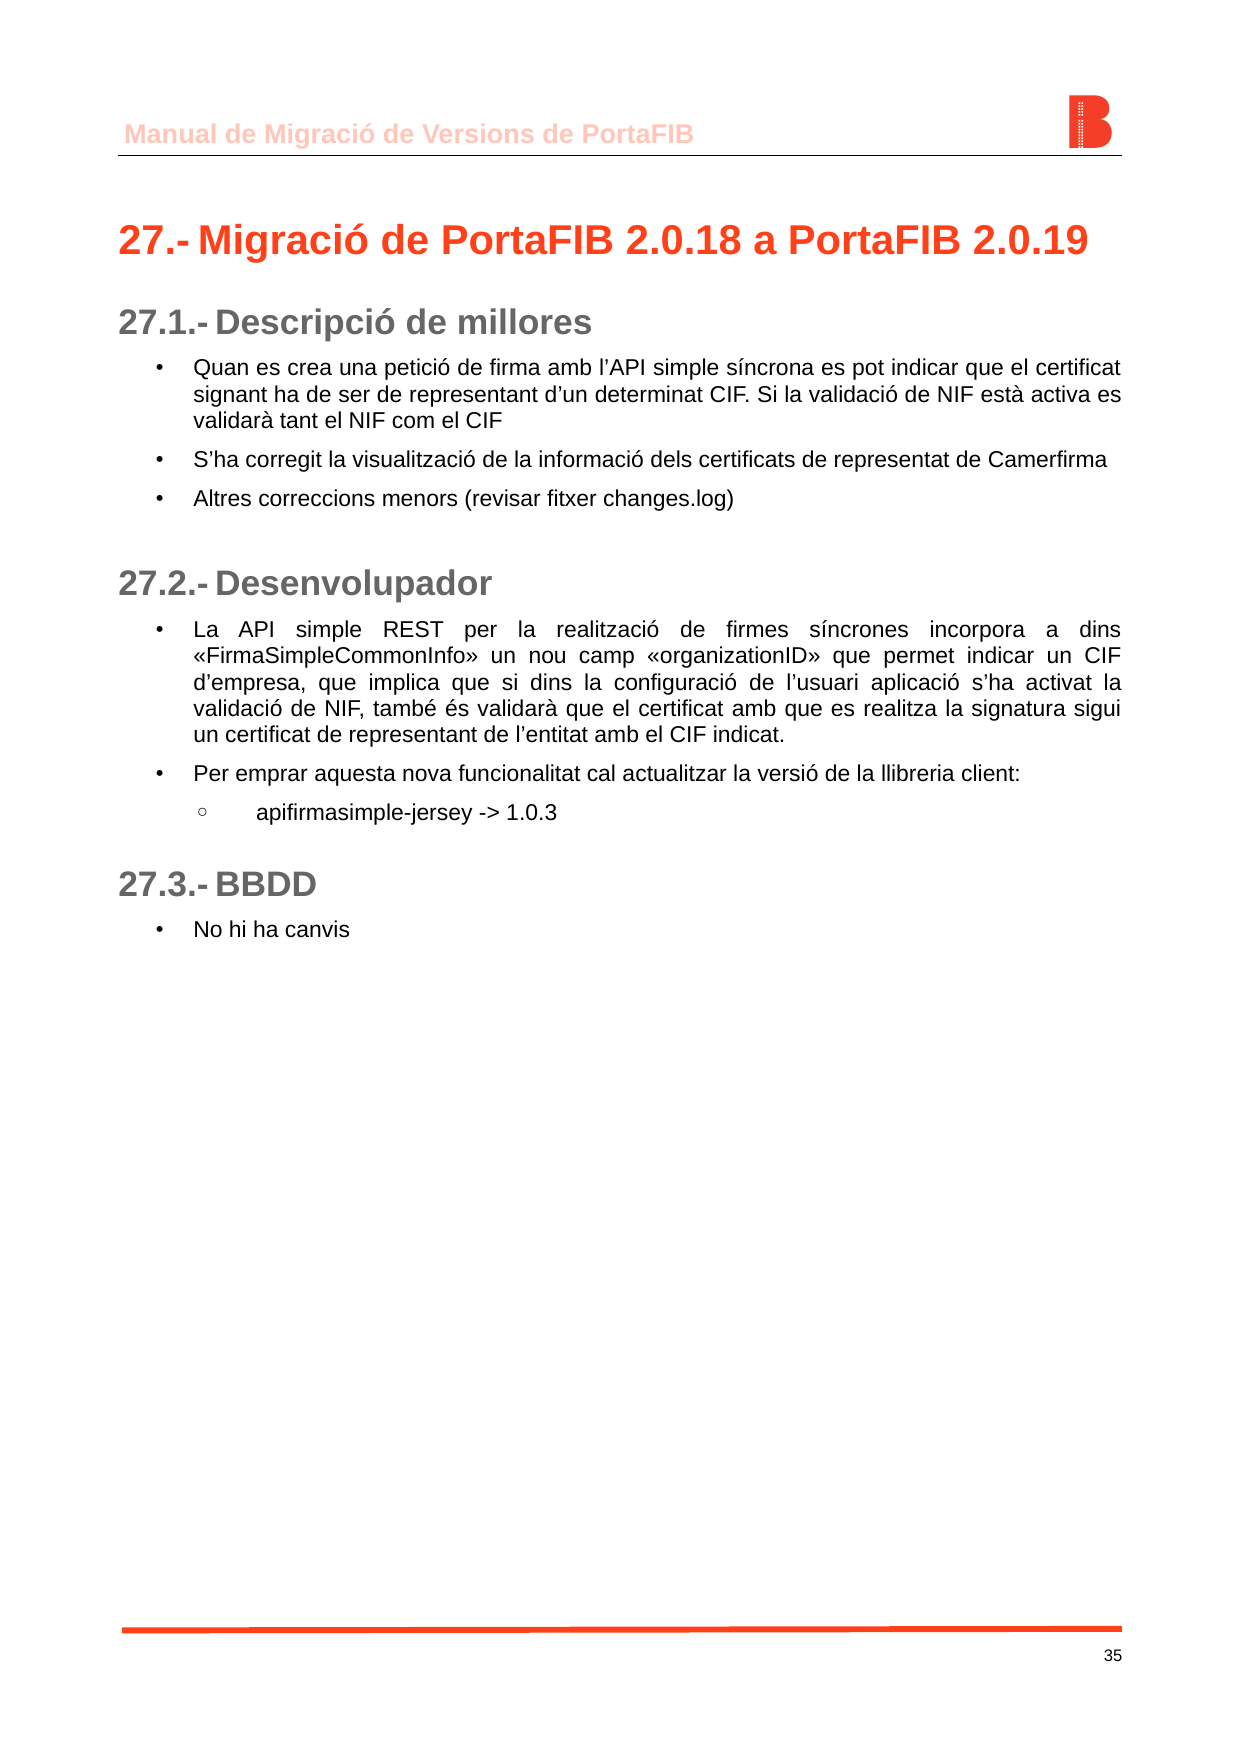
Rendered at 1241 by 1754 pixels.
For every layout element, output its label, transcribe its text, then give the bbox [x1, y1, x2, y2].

subtitle Desenvolupador [118, 562, 1122, 603]
list La API simple REST per la realització de firmes síncrones incorpora a dins «FirmaSimpleCommonInfo» un nou camp «organizationID» que permet indicar un CIF d’empresa, que implica que si dins la configuració de l’usuari aplicació s’ha activat la validació de NIF, també és validarà que el certificat amb que es realitza la signatura sigui un certificat de representant de l’entitat amb el CIF indicat. [156, 616, 1122, 747]
picture [1063, 94, 1117, 150]
list S’ha corregit la visualització de la informació dels certificats de representat de Camerfirma [156, 446, 1122, 472]
list apifirmasimple-jersey -> 1.0.3 [193, 799, 1122, 825]
list Altres correccions menors (revisar fitxer changes.log) [156, 485, 1122, 511]
list No hi ha canvis [156, 916, 1122, 942]
list Quan es crea una petició de firma amb l’API simple síncrona es pot indicar que el certificat signant ha de ser de representant d’un determinat CIF. Si la validació de NIF està activa es validarà tant el NIF com el CIF [156, 354, 1122, 433]
subtitle Descripció de millores [118, 301, 1122, 342]
subtitle BBDD [118, 863, 1122, 903]
subtitle Migració de PortaFIB 2.0.18 a PortaFIB 2.0.19 [118, 216, 1122, 264]
list Per emprar aquesta nova funcionalitat cal actualitzar la versió de la llibreria client: [156, 760, 1122, 786]
